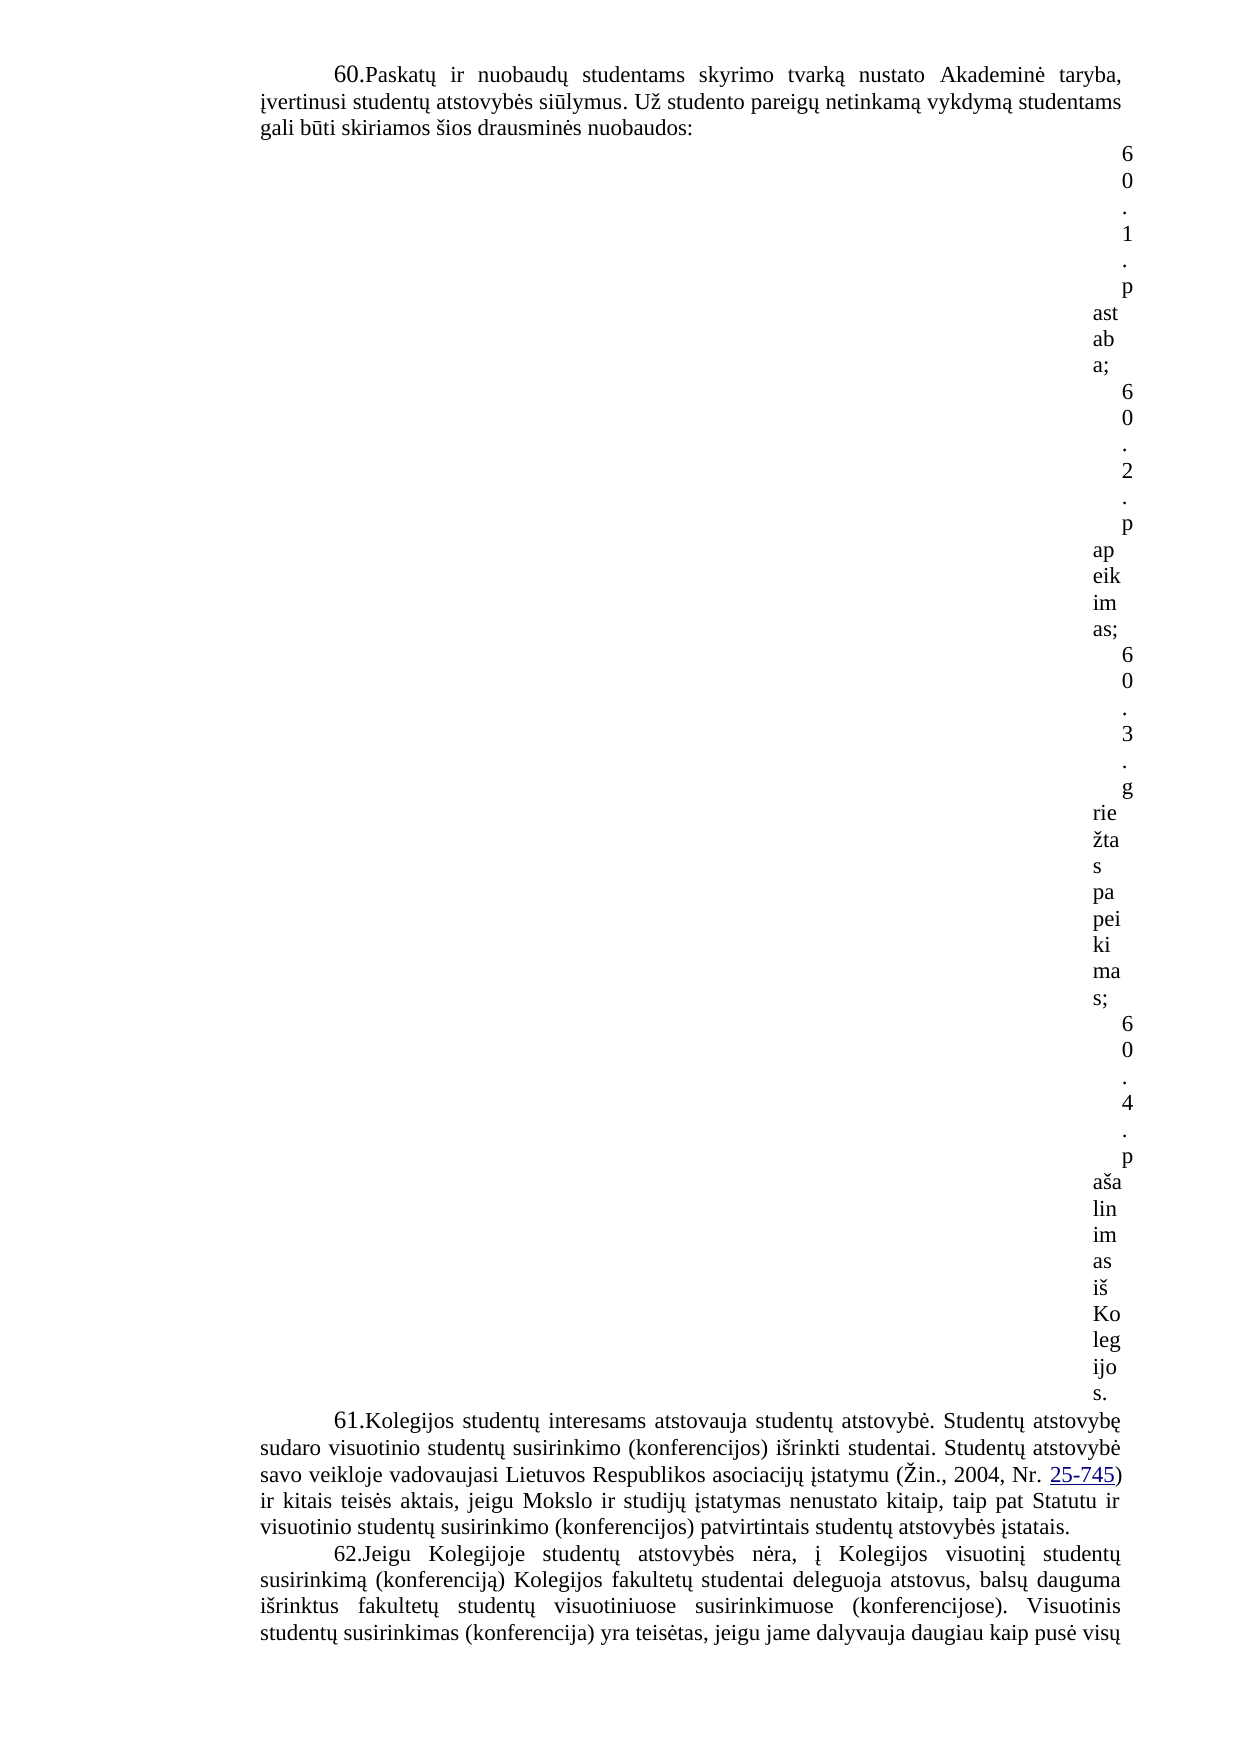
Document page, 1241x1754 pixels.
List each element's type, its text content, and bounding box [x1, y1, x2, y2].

list Jeigu Kolegijoje studentų atstovybės nėra, į Kolegijos visuotinį studentų susirinkimą (konferenciją) Kolegijos fakultetų studentai deleguoja atstovus, balsų dauguma išrinktus fakultetų studentų visuotiniuose susirinkimuose (konferencijose). Visuotinis studentų susirinkimas (konferencija) yra teisėtas, jeigu jame dalyvauja daugiau kaip pusė visų [177, 1540, 1122, 1645]
list pastaba; [1093, 141, 1122, 378]
list papeikimas; [1093, 378, 1122, 641]
list griežtas papeikimas; [1093, 641, 1122, 1010]
list Kolegijos studentų interesams atstovauja studentų atstovybė. Studentų atstovybę sudaro visuotinio studentų susirinkimo (konferencijos) išrinkti studentai. Studentų atstovybė savo veikloje vadovaujasi Lietuvos Respublikos asociacijų įstatymu (Žin., 2004, Nr. 25-745) ir kitais teisės aktais, jeigu Mokslo ir studijų įstatymas nenustato kitaip, taip pat Statutu ir visuotinio studentų susirinkimo (konferencijos) patvirtintais studentų atstovybės įstatais. [177, 1406, 1122, 1540]
list pašalinimas iš Kolegijos. [1093, 1010, 1122, 1406]
list Paskatų ir nuobaudų studentams skyrimo tvarką nustato Akademinė taryba, įvertinusi studentų atstovybės siūlymus. Už studento pareigų netinkamą vykdymą studentams gali būti skiriamos šios drausminės nuobaudos: [177, 59, 1122, 141]
